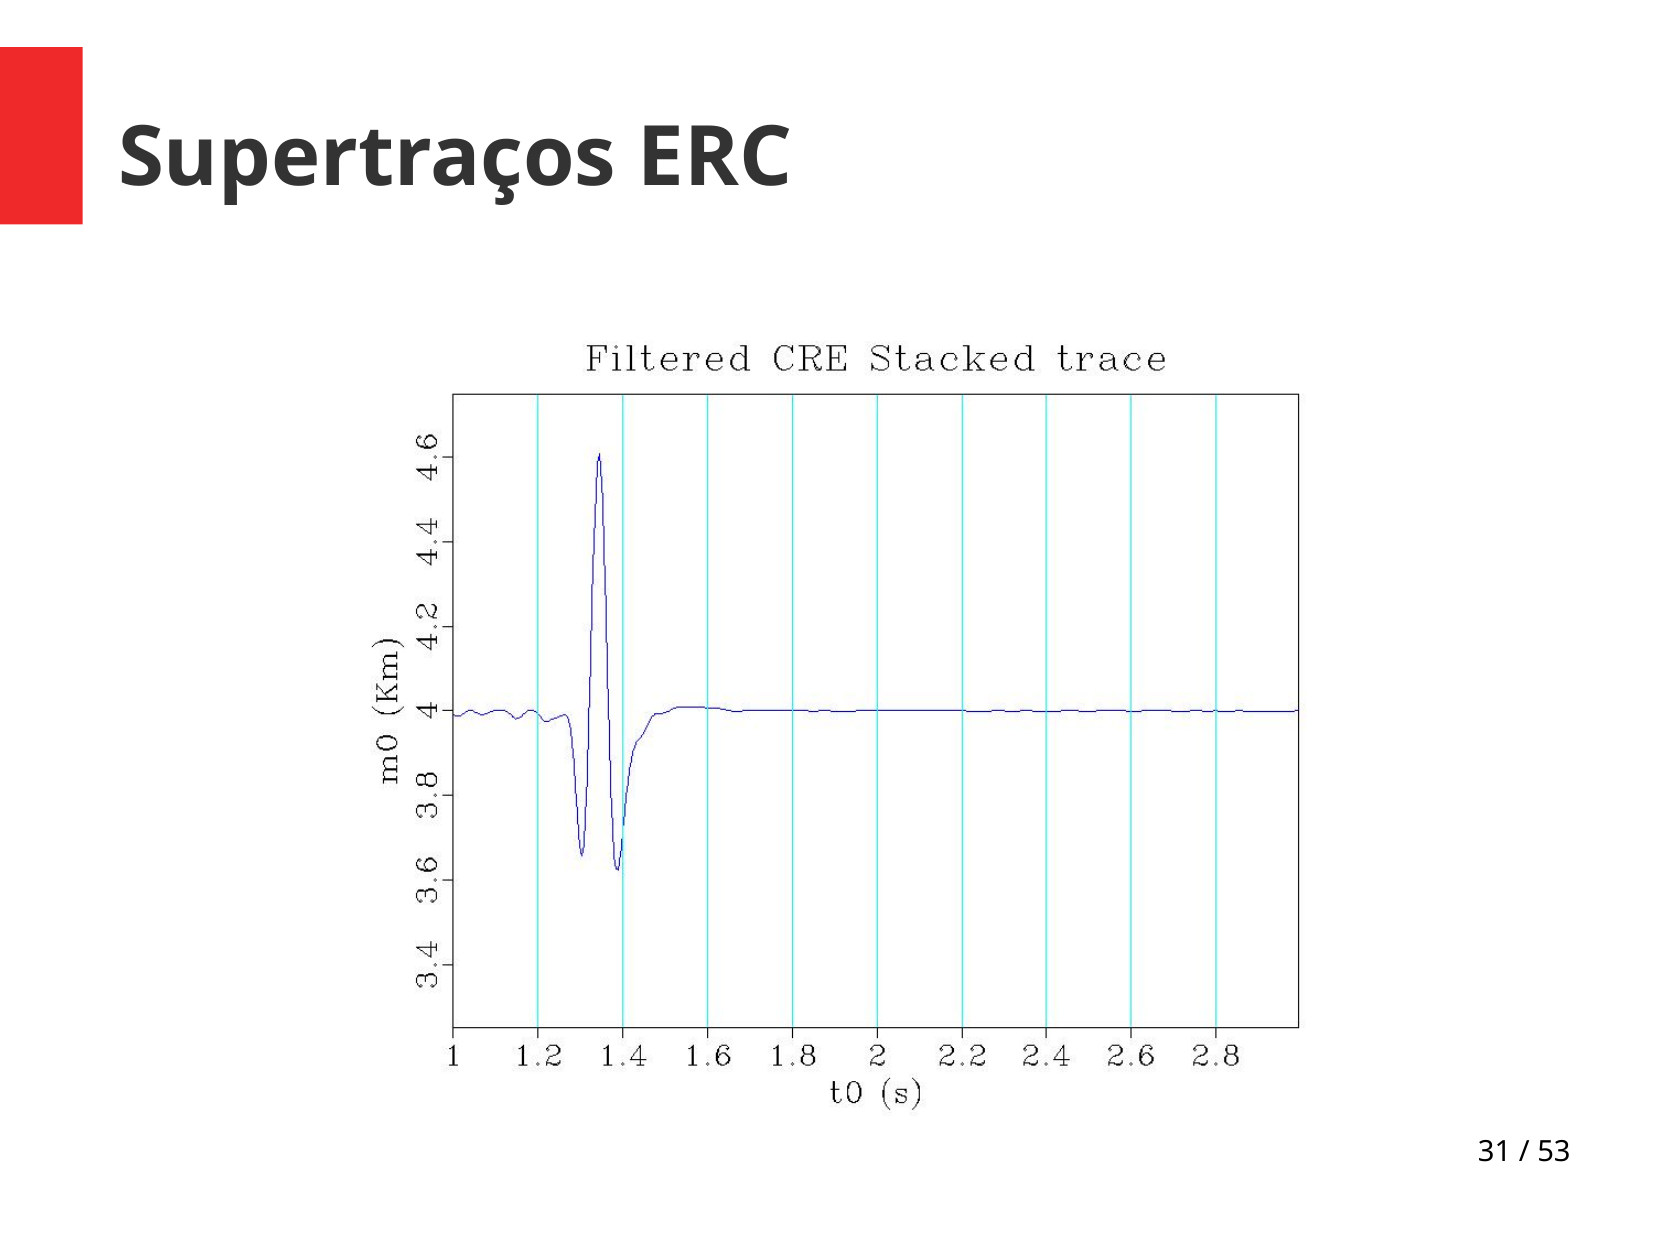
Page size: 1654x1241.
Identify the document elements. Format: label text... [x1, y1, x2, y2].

title Supertraços ERC [118, 49, 1571, 257]
picture [265, 288, 1394, 1134]
